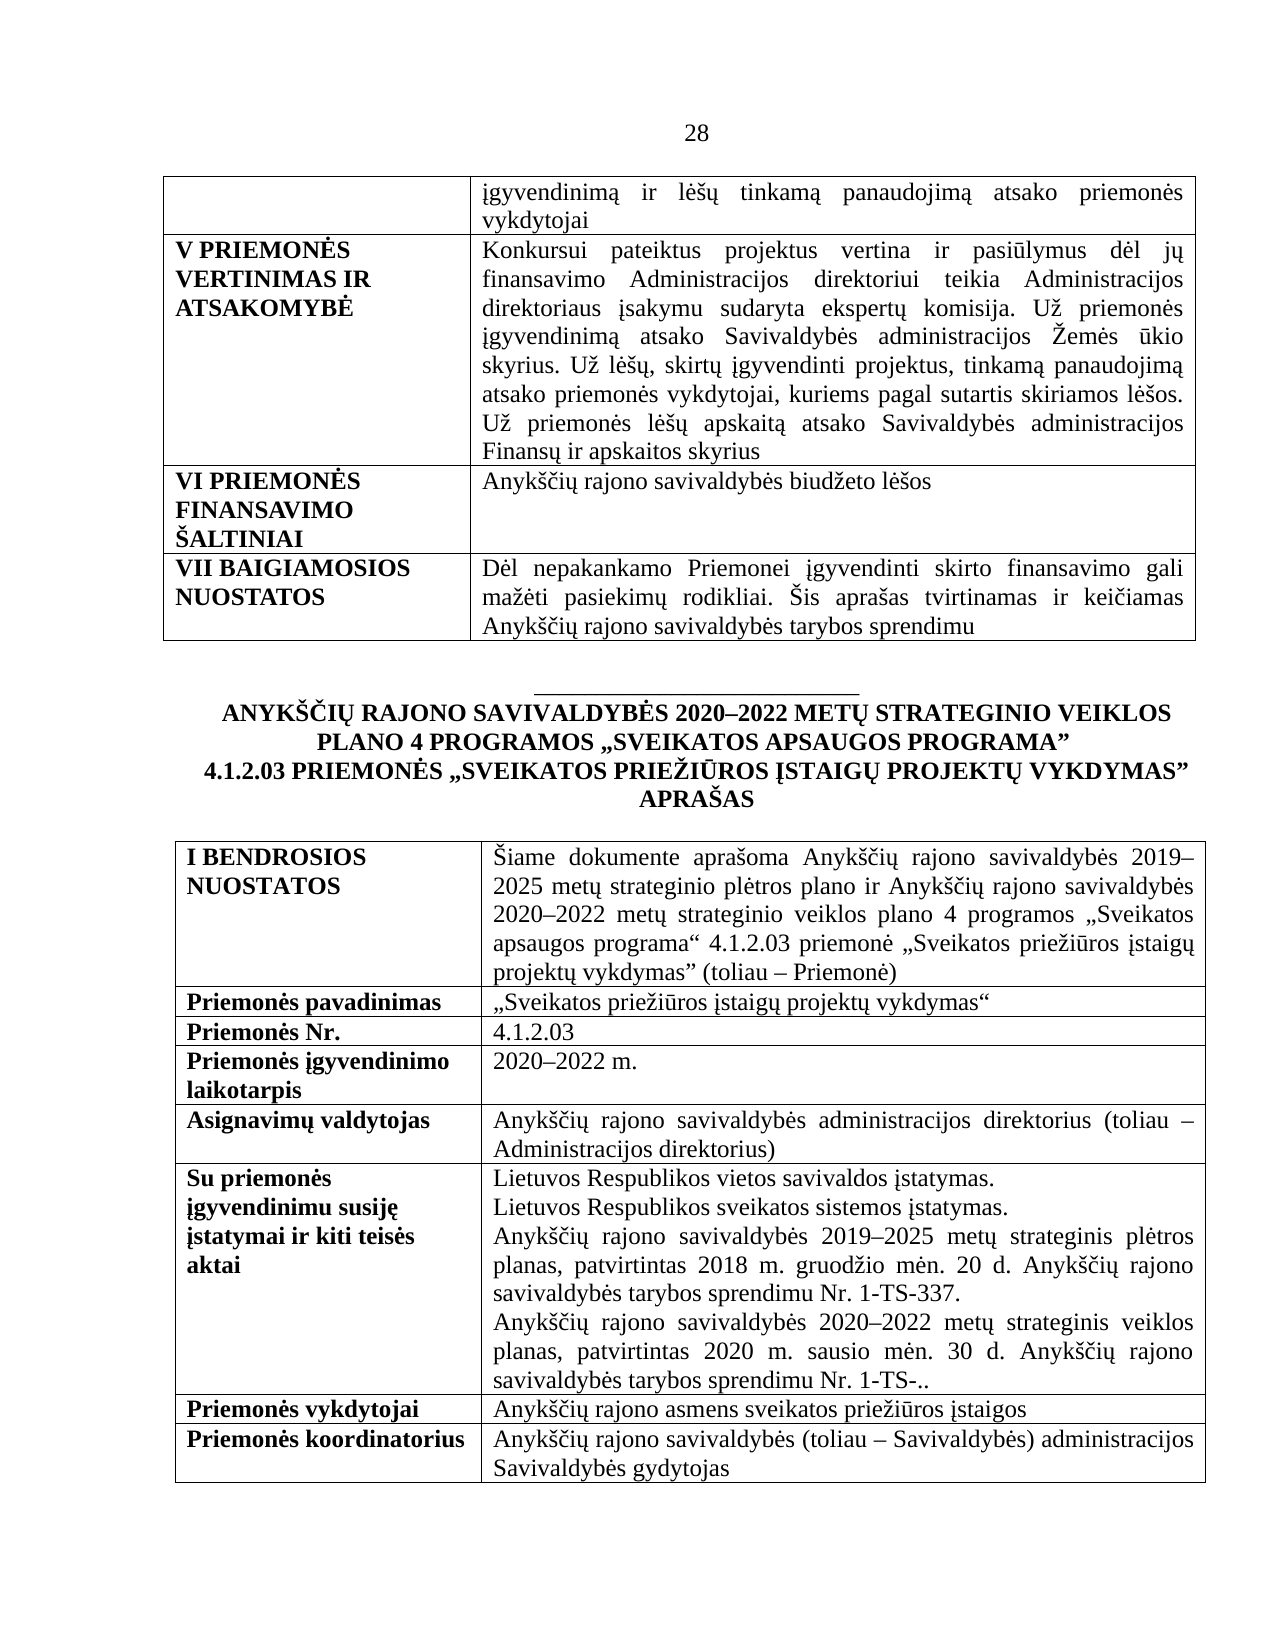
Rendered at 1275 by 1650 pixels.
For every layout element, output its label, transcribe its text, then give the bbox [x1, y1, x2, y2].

table_header Šiame dokumente aprašoma Anykščių rajono savivaldybės 2019–2025 metų strateginio plėtros plano ir Anykščių rajono savivaldybės 2020–2022 metų strateginio veiklos plano 4 programos „Sveikatos apsaugos programa“ 4.1.2.03 priemonė „Sveikatos priežiūros įstaigų projektų vykdymasˮ (toliau – Priemonė) [482, 842, 1205, 986]
table_cell [164, 177, 470, 234]
table_cell Priemonės pavadinimas [176, 987, 481, 1016]
table_cell Anykščių rajono asmens sveikatos priežiūros įstaigos [482, 1395, 1205, 1423]
table_cell Anykščių rajono savivaldybės (toliau – Savivaldybės) administracijos Savivaldybės gydytojas [482, 1424, 1205, 1482]
table_cell Asignavimų valdytojas [176, 1105, 481, 1162]
table_cell Anykščių rajono savivaldybės administracijos direktorius (toliau – Administracijos direktorius) [482, 1105, 1205, 1162]
table_cell Anykščių rajono savivaldybės biudžeto lėšos [471, 466, 1195, 552]
table_cell VI PRIEMONĖS FINANSAVIMO ŠALTINIAI [164, 466, 470, 552]
table_cell Su priemonės įgyvendinimu susiję įstatymai ir kiti teisės aktai [176, 1164, 481, 1393]
table_cell Dėl nepakankamo Priemonei įgyvendinti skirto finansavimo gali mažėti pasiekimų rodikliai. Šis aprašas tvirtinamas ir keičiamas Anykščių rajono savivaldybės tarybos sprendimu [471, 554, 1195, 640]
table_header I BENDROSIOS NUOSTATOS [176, 842, 481, 986]
table_cell Priemonės Nr. [176, 1017, 481, 1045]
text __________________________ [177, 669, 1216, 698]
table_cell VII BAIGIAMOSIOS NUOSTATOS [164, 554, 470, 640]
table_cell V PRIEMONĖS VERTINIMAS IR ATSAKOMYBĖ [164, 235, 470, 465]
text ANYKŠČIŲ RAJONO SAVIVALDYBĖS 2020–2022 METŲ STRATEGINIO VEIKLOS PLANO 4 PROGRAMOS „SVEIKATOS APSAUGOS PROGRAMAˮ [177, 698, 1216, 756]
text 4.1.2.03 PRIEMONĖS „SVEIKATOS PRIEŽIŪROS ĮSTAIGŲ PROJEKTŲ VYKDYMASˮ APRAŠAS [177, 756, 1216, 813]
table_cell Lietuvos Respublikos vietos savivaldos įstatymas. Lietuvos Respublikos sveikatos sistemos įstatymas. Anykščių rajono savivaldybės 2019–2025 metų strateginis plėtros planas, patvirtintas 2018 m. gruodžio mėn. 20 d. Anykščių rajono savivaldybės tarybos sprendimu Nr. 1-TS-337. Anykščių rajono savivaldybės 2020–2022 metų strateginis veiklos planas, patvirtintas 2020 m. sausio mėn. 30 d. Anykščių rajono savivaldybės tarybos sprendimu Nr. 1-TS-.. [482, 1164, 1205, 1393]
table_cell „Sveikatos priežiūros įstaigų projektų vykdymas“ [482, 987, 1205, 1016]
table_cell Priemonės koordinatorius [176, 1424, 481, 1482]
table_cell Priemonės vykdytojai [176, 1395, 481, 1423]
table_cell 4.1.2.03 [482, 1017, 1205, 1045]
table_cell įgyvendinimą ir lėšų tinkamą panaudojimą atsako priemonės vykdytojai [471, 177, 1195, 234]
table_cell 2020–2022 m. [482, 1046, 1205, 1104]
table_cell Konkursui pateiktus projektus vertina ir pasiūlymus dėl jų finansavimo Administracijos direktoriui teikia Administracijos direktoriaus įsakymu sudaryta ekspertų komisija. Už priemonės įgyvendinimą atsako Savivaldybės administracijos Žemės ūkio skyrius. Už lėšų, skirtų įgyvendinti projektus, tinkamą panaudojimą atsako priemonės vykdytojai, kuriems pagal sutartis skiriamos lėšos. Už priemonės lėšų apskaitą atsako Savivaldybės administracijos Finansų ir apskaitos skyrius [471, 235, 1195, 465]
table_cell Priemonės įgyvendinimo laikotarpis [176, 1046, 481, 1104]
